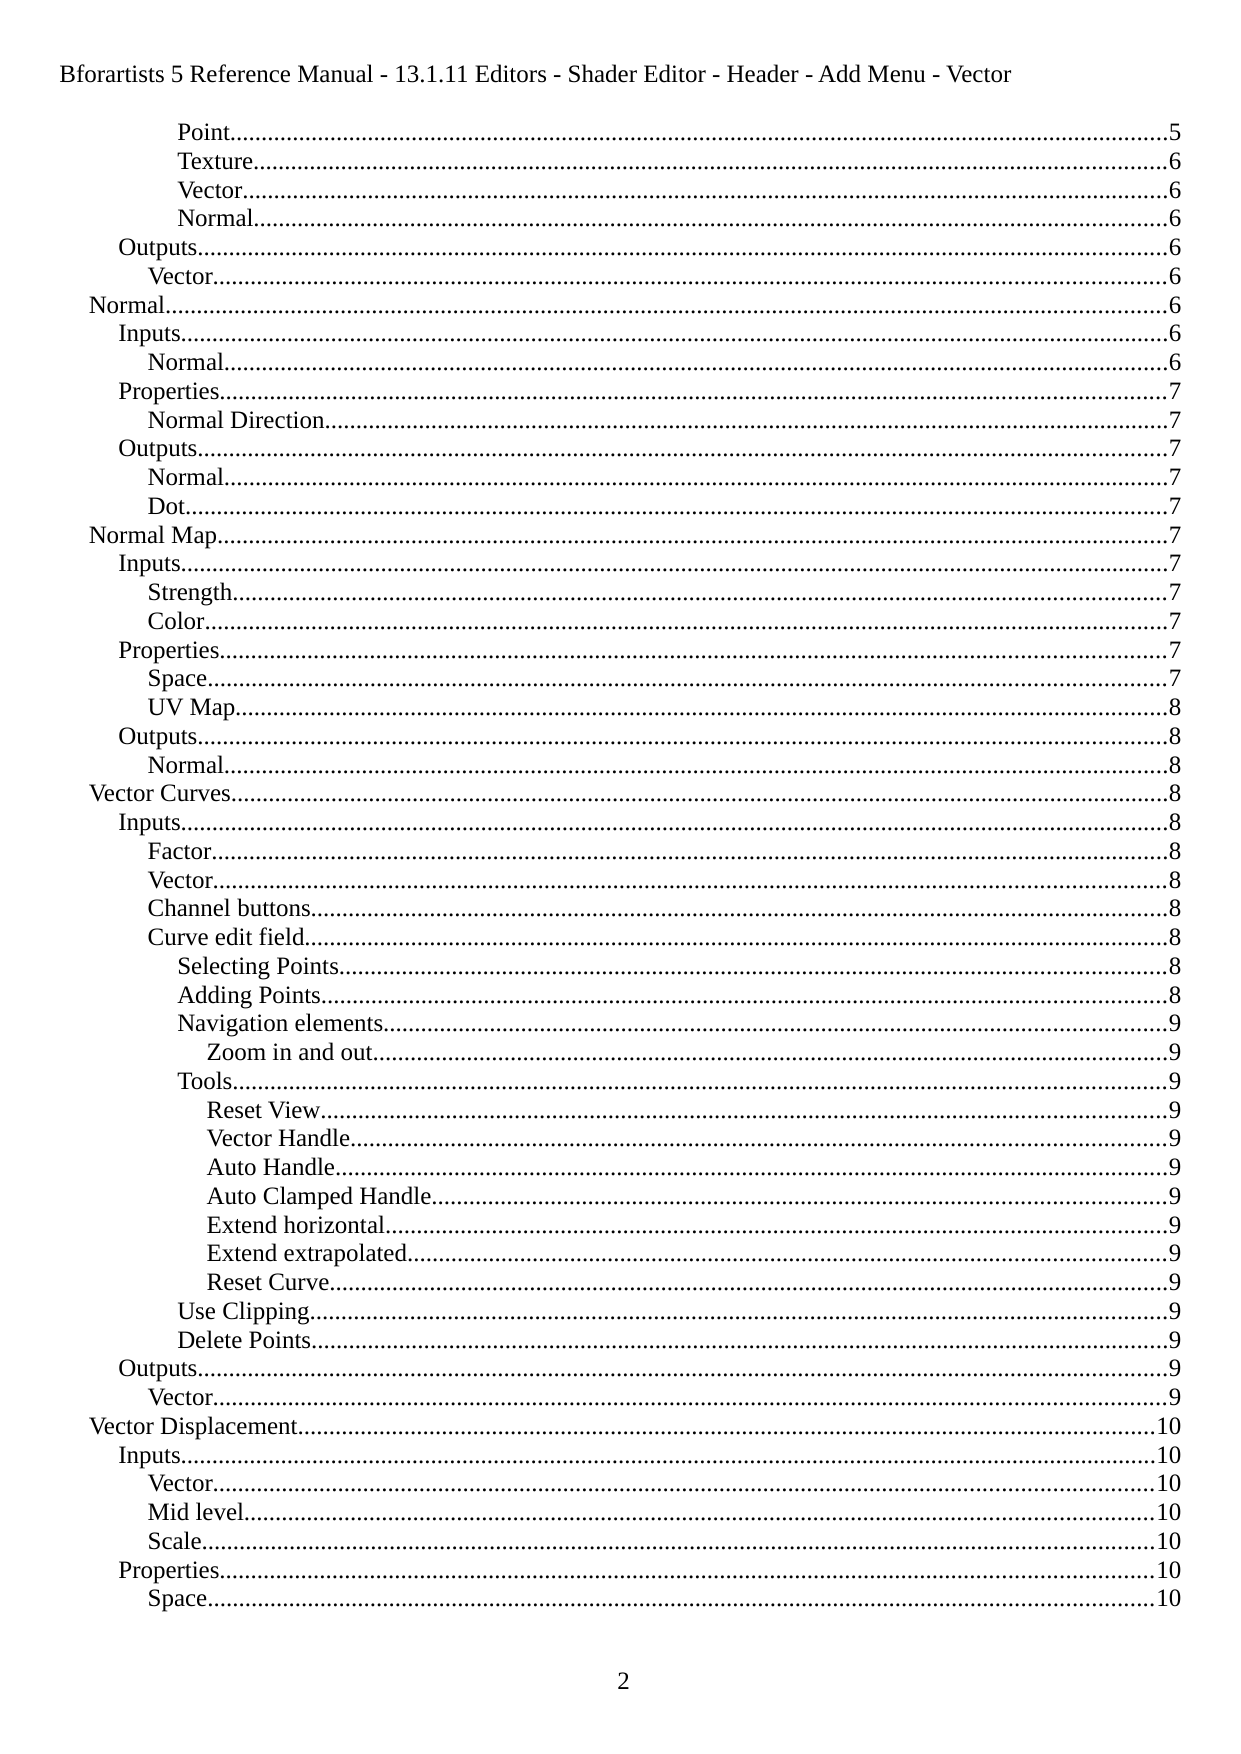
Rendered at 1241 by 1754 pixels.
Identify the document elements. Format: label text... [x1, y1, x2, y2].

text Vector 9 [147, 1382, 1181, 1411]
text Scale 10 [147, 1526, 1181, 1555]
text Normal 7 [147, 462, 1181, 491]
text Auto Clamped Handle 9 [206, 1181, 1181, 1210]
text Vector 6 [147, 261, 1181, 290]
text Channel buttons 8 [147, 893, 1181, 922]
text Reset View 9 [206, 1095, 1181, 1123]
text Curve edit field 8 [147, 922, 1181, 951]
text Auto Handle 9 [206, 1152, 1181, 1181]
text Space 7 [147, 663, 1181, 692]
text Extend horizontal 9 [206, 1210, 1181, 1238]
text Adding Points 8 [177, 980, 1181, 1008]
text Extend extrapolated 9 [206, 1238, 1181, 1267]
text Dot 7 [147, 491, 1181, 520]
text Normal 6 [88, 290, 1181, 318]
text Properties 10 [118, 1555, 1181, 1583]
text Mid level 10 [147, 1497, 1181, 1526]
text Normal 8 [147, 750, 1181, 778]
text Properties 7 [118, 376, 1181, 405]
text Strength 7 [147, 577, 1181, 606]
text Navigation elements 9 [177, 1008, 1181, 1037]
text UV Map 8 [147, 692, 1181, 721]
text Reset Curve 9 [206, 1267, 1181, 1296]
text Tools 9 [177, 1066, 1181, 1095]
text Normal 6 [147, 347, 1181, 376]
text Zoom in and out 9 [206, 1037, 1181, 1066]
text Normal 6 [177, 203, 1181, 232]
text Color 7 [147, 606, 1181, 635]
text Inputs 6 [118, 318, 1181, 347]
text Selecting Points 8 [177, 951, 1181, 980]
text Delete Points 9 [177, 1325, 1181, 1353]
text Inputs 8 [118, 807, 1181, 836]
text Point 5 [177, 117, 1181, 146]
text Properties 7 [118, 635, 1181, 663]
text Space 10 [147, 1583, 1181, 1612]
text Factor 8 [147, 836, 1181, 865]
text Outputs 6 [118, 232, 1181, 261]
text Inputs 7 [118, 548, 1181, 577]
text Outputs 9 [118, 1353, 1181, 1382]
text Normal Map 7 [88, 520, 1181, 548]
text Vector 8 [147, 865, 1181, 893]
text Outputs 8 [118, 721, 1181, 750]
text Texture 6 [177, 146, 1181, 175]
text Vector 6 [177, 175, 1181, 203]
text Vector Curves 8 [88, 778, 1181, 807]
text Normal Direction 7 [147, 405, 1181, 433]
text Vector Handle 9 [206, 1123, 1181, 1152]
text Inputs 10 [118, 1440, 1181, 1468]
text Vector 10 [147, 1468, 1181, 1497]
text Vector Displacement 10 [88, 1411, 1181, 1440]
text Use Clipping 9 [177, 1296, 1181, 1325]
text Outputs 7 [118, 433, 1181, 462]
